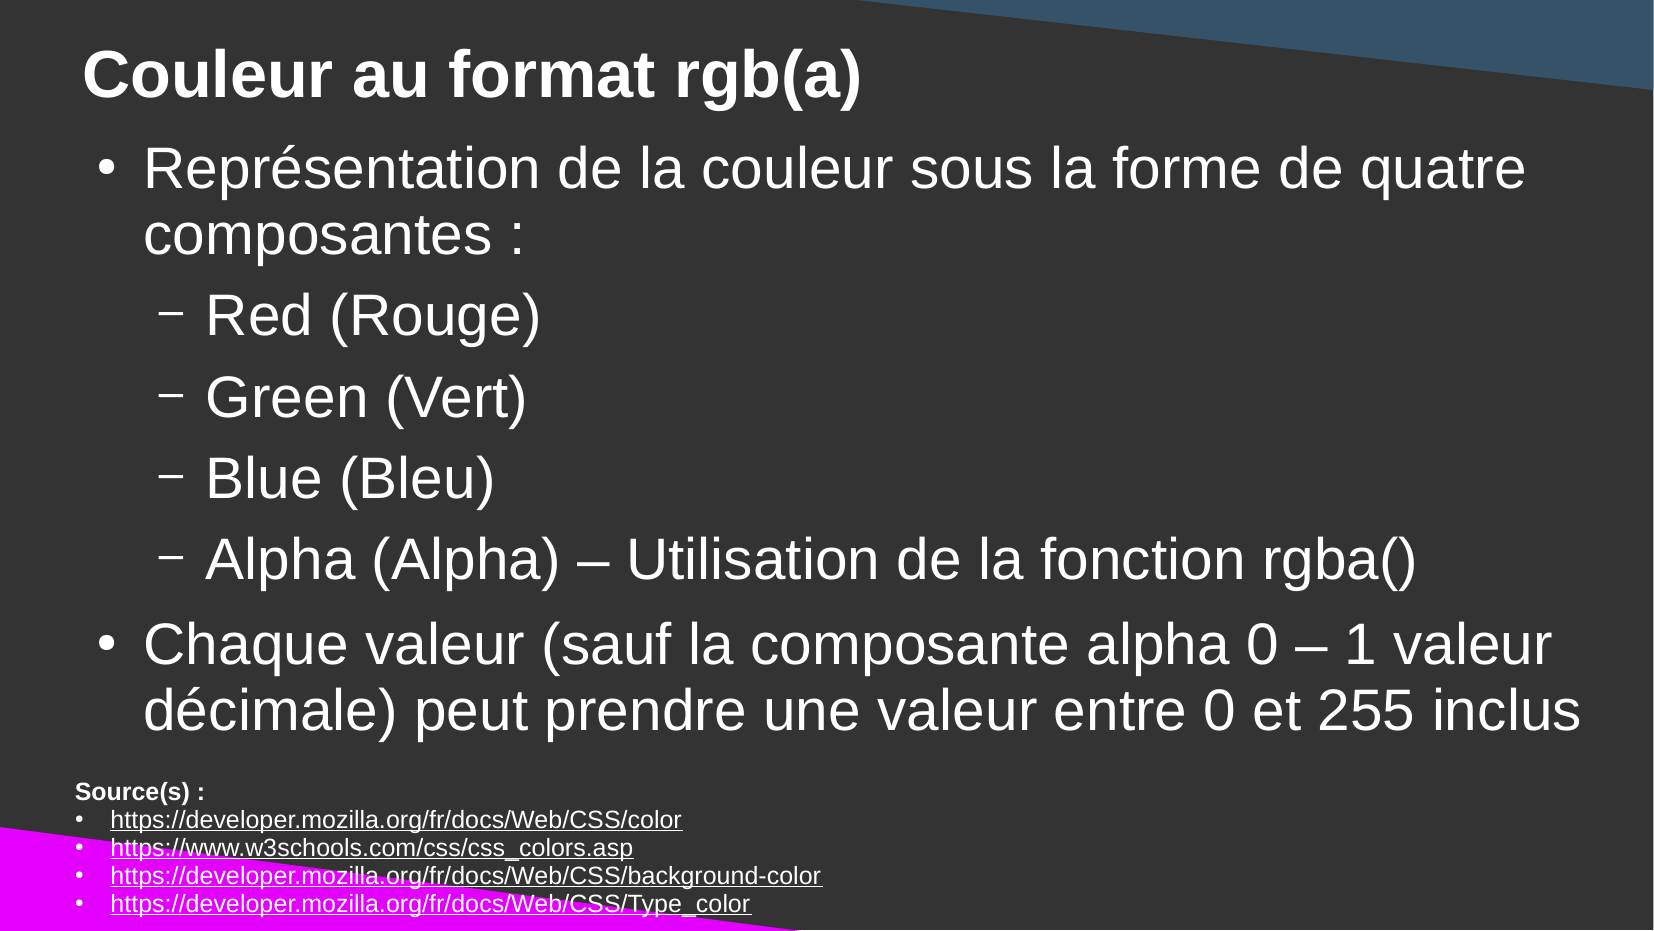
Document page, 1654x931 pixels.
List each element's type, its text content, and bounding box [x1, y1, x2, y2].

text_box Source(s) : https://developer.mozilla.org/fr/docs/Web/CSS/color https://www.w3schools.com/css/css_colors.asp https://developer.mozilla.org/fr/docs/Web/CSS/background-color https://developer.mozilla.org/fr/docs/Web/CSS/Type_color [60, 770, 1546, 926]
text_box [0, 827, 801, 931]
title Couleur au format rgb(a) [82, 37, 1571, 122]
list Représentation de la couleur sous la forme de quatre composantes : Red (Rouge) Green (Vert) Blue (Bleu) Alpha (Alpha) – Utilisation de la fonction rgba() Chaque valeur (sauf la composante alpha 0 – 1 valeur décimale) peut prendre une valeur entre 0 et 255 inclus [80, 135, 1605, 745]
text_box [856, 0, 1654, 91]
